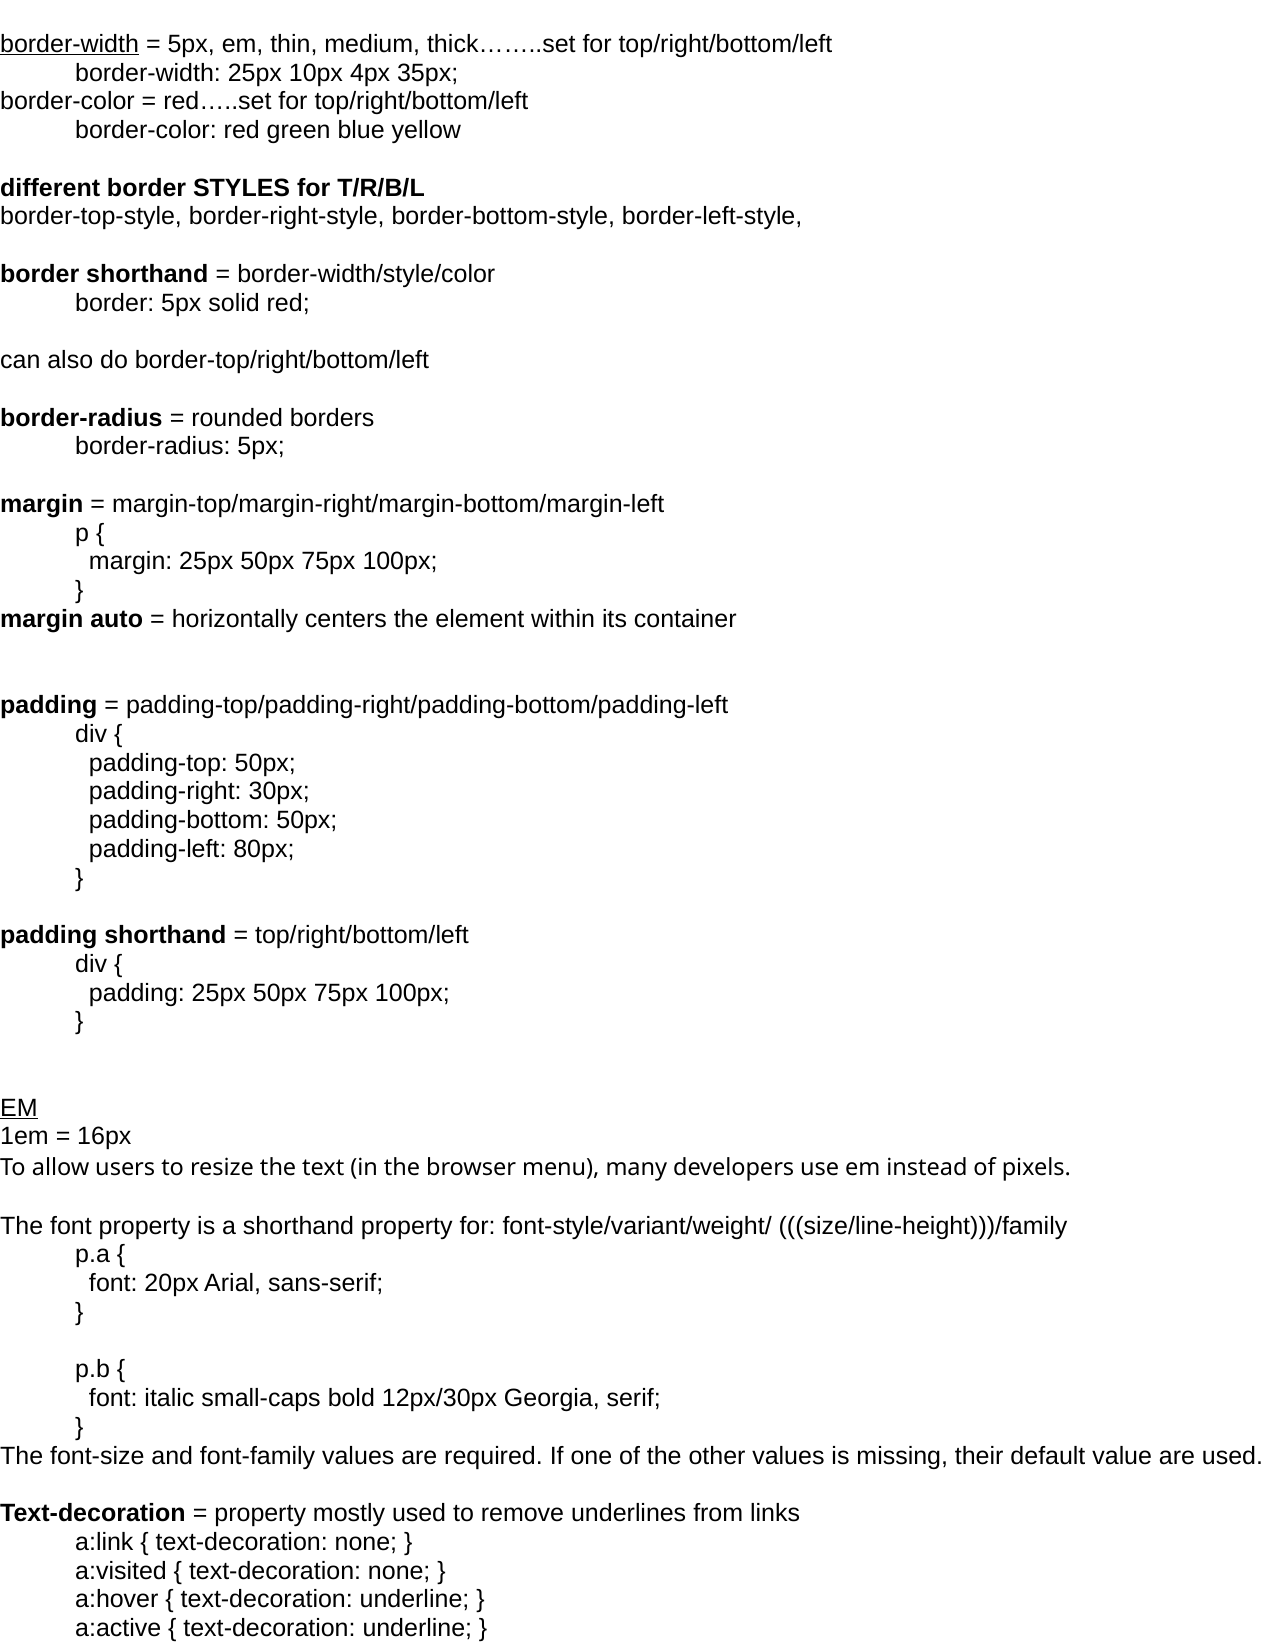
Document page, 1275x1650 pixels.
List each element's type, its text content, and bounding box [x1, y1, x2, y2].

text p.b { [75, 1354, 1275, 1383]
text margin: 25px 50px 75px 100px; [75, 546, 1275, 575]
text p.a { [75, 1239, 1275, 1268]
text } [75, 862, 1275, 891]
text padding shorthand = top/right/bottom/left [0, 920, 1275, 949]
text 1em = 16px [0, 1121, 1275, 1150]
text margin auto = horizontally centers the element within its container [0, 604, 1275, 632]
text To allow users to resize the text (in the browser menu), many developers use em instead of pixels. [0, 1150, 1275, 1182]
text } [75, 575, 1275, 604]
text The font-size and font-family values are required. If one of the other values is missing, their default value are used. [0, 1441, 1275, 1469]
text font: italic small-caps bold 12px/30px Georgia, serif; [75, 1383, 1275, 1412]
text p { [75, 517, 1275, 546]
text a:link { text-decoration: none; } [75, 1527, 1275, 1556]
text a:active { text-decoration: underline; } [75, 1613, 1275, 1642]
text padding = padding-top/padding-right/padding-bottom/padding-left [0, 690, 1275, 719]
text } [75, 1412, 1275, 1441]
text border-top-style, border-right-style, border-bottom-style, border-left-style, [0, 201, 1275, 230]
text } [75, 1006, 1275, 1035]
text a:visited { text-decoration: none; } [75, 1556, 1275, 1584]
text padding-right: 30px; [75, 776, 1275, 805]
text border-radius = rounded borders [0, 402, 1275, 431]
text padding: 25px 50px 75px 100px; [75, 977, 1275, 1006]
text div { [75, 949, 1275, 977]
text div { [75, 719, 1275, 747]
text border-radius: 5px; [0, 431, 1275, 460]
text EM [0, 1092, 1275, 1121]
text border-color = red…..set for top/right/bottom/left [0, 86, 1275, 115]
text padding-bottom: 50px; [75, 805, 1275, 834]
text different border STYLES for T/R/B/L [0, 172, 1275, 201]
text font: 20px Arial, sans-serif; [75, 1268, 1275, 1297]
text border-width = 5px, em, thin, medium, thick……..set for top/right/bottom/left [0, 29, 1275, 57]
text can also do border-top/right/bottom/left [0, 345, 1275, 374]
text margin = margin-top/margin-right/margin-bottom/margin-left [0, 489, 1275, 517]
text border shorthand = border-width/style/color [0, 259, 1275, 287]
text The font property is a shorthand property for: font-style/variant/weight/ (((size/line-height)))/family [0, 1211, 1275, 1239]
text border: 5px solid red; [0, 287, 1275, 316]
text } [75, 1297, 1275, 1326]
text border-width: 25px 10px 4px 35px; [0, 57, 1275, 86]
text a:hover { text-decoration: underline; } [75, 1584, 1275, 1613]
text padding-left: 80px; [75, 834, 1275, 862]
text padding-top: 50px; [75, 747, 1275, 776]
text Text-decoration = property mostly used to remove underlines from links [0, 1498, 1275, 1527]
text border-color: red green blue yellow [0, 115, 1275, 144]
